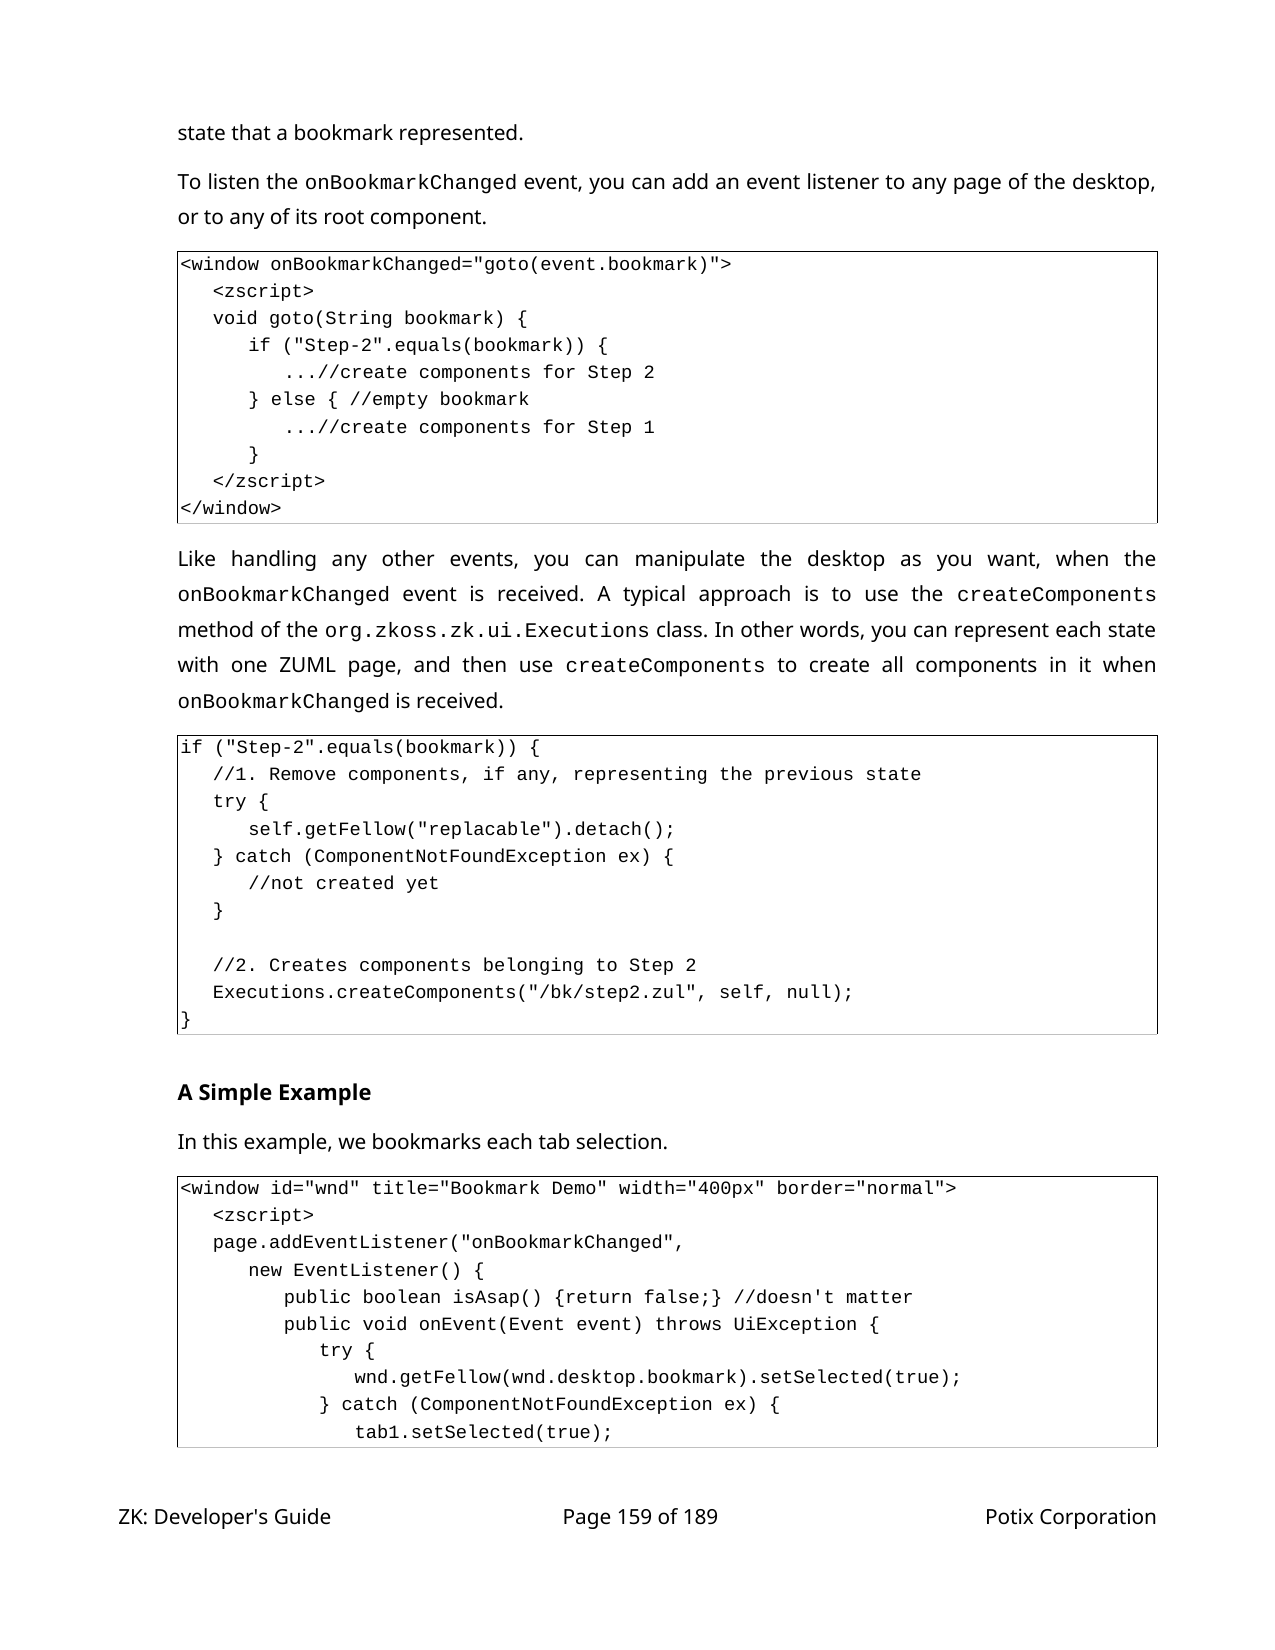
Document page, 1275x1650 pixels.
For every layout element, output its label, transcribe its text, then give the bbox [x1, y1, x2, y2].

text } catch (ComponentNotFoundException ex) { [178, 1392, 1157, 1417]
text In this example, we bookmarks each tab selection. [177, 1127, 1157, 1155]
text <zscript> [178, 278, 1157, 303]
text ...//create components for Step 1 [178, 414, 1157, 439]
text } else { //empty bookmark [178, 387, 1157, 412]
text <window onBookmarkChanged="goto(event.bookmark)"> [178, 252, 1157, 276]
text } [178, 1007, 1157, 1034]
text if ("Step-2".equals(bookmark)) { [178, 333, 1157, 357]
text Executions.createComponents("/bk/step2.zul", self, null); [178, 979, 1157, 1004]
text void goto(String bookmark) { [178, 306, 1157, 330]
text page.addEventListener("onBookmarkChanged", [178, 1230, 1157, 1255]
text To listen the onBookmarkChanged event, you can add an event listener to any page of the desktop, or to any of its root component. [177, 167, 1157, 231]
text //not created yet [178, 871, 1157, 895]
text if ("Step-2".equals(bookmark)) { [178, 736, 1157, 759]
text public boolean isAsap() {return false;} //doesn't matter public void onEvent(Event event) throws UiException { try { [178, 1285, 1157, 1362]
text </window> [178, 496, 1157, 523]
text //2. Creates components belonging to Step 2 [178, 952, 1157, 977]
text new EventListener() { [178, 1258, 1157, 1282]
text Like handling any other events, you can manipulate the desktop as you want, when the onBookmarkChanged event is received. A typical approach is to use the createComponents method of the org.zkoss.zk.ui.Executions class. In other words, you can represent each state with one ZUML page, and then use createComponents to create all components in it when onBookmarkChanged is received. [177, 544, 1157, 714]
text self.getFellow("replacable").detach(); [178, 816, 1157, 841]
text <zscript> [178, 1203, 1157, 1227]
subtitle A Simple Example [177, 1077, 1157, 1107]
text state that a bookmark represented. [177, 118, 1157, 146]
text <window id="wnd" title="Bookmark Demo" width="400px" border="normal"> [178, 1177, 1157, 1200]
text try { [178, 789, 1157, 813]
text } [178, 898, 1157, 922]
text //1. Remove components, if any, representing the previous state [178, 762, 1157, 786]
text wnd.getFellow(wnd.desktop.bookmark).setSelected(true); [178, 1365, 1157, 1389]
text tab1.setSelected(true); [178, 1419, 1157, 1447]
text } catch (ComponentNotFoundException ex) { [178, 844, 1157, 868]
text } [178, 442, 1157, 466]
text ...//create components for Step 2 [178, 360, 1157, 384]
text </zscript> [178, 469, 1157, 493]
